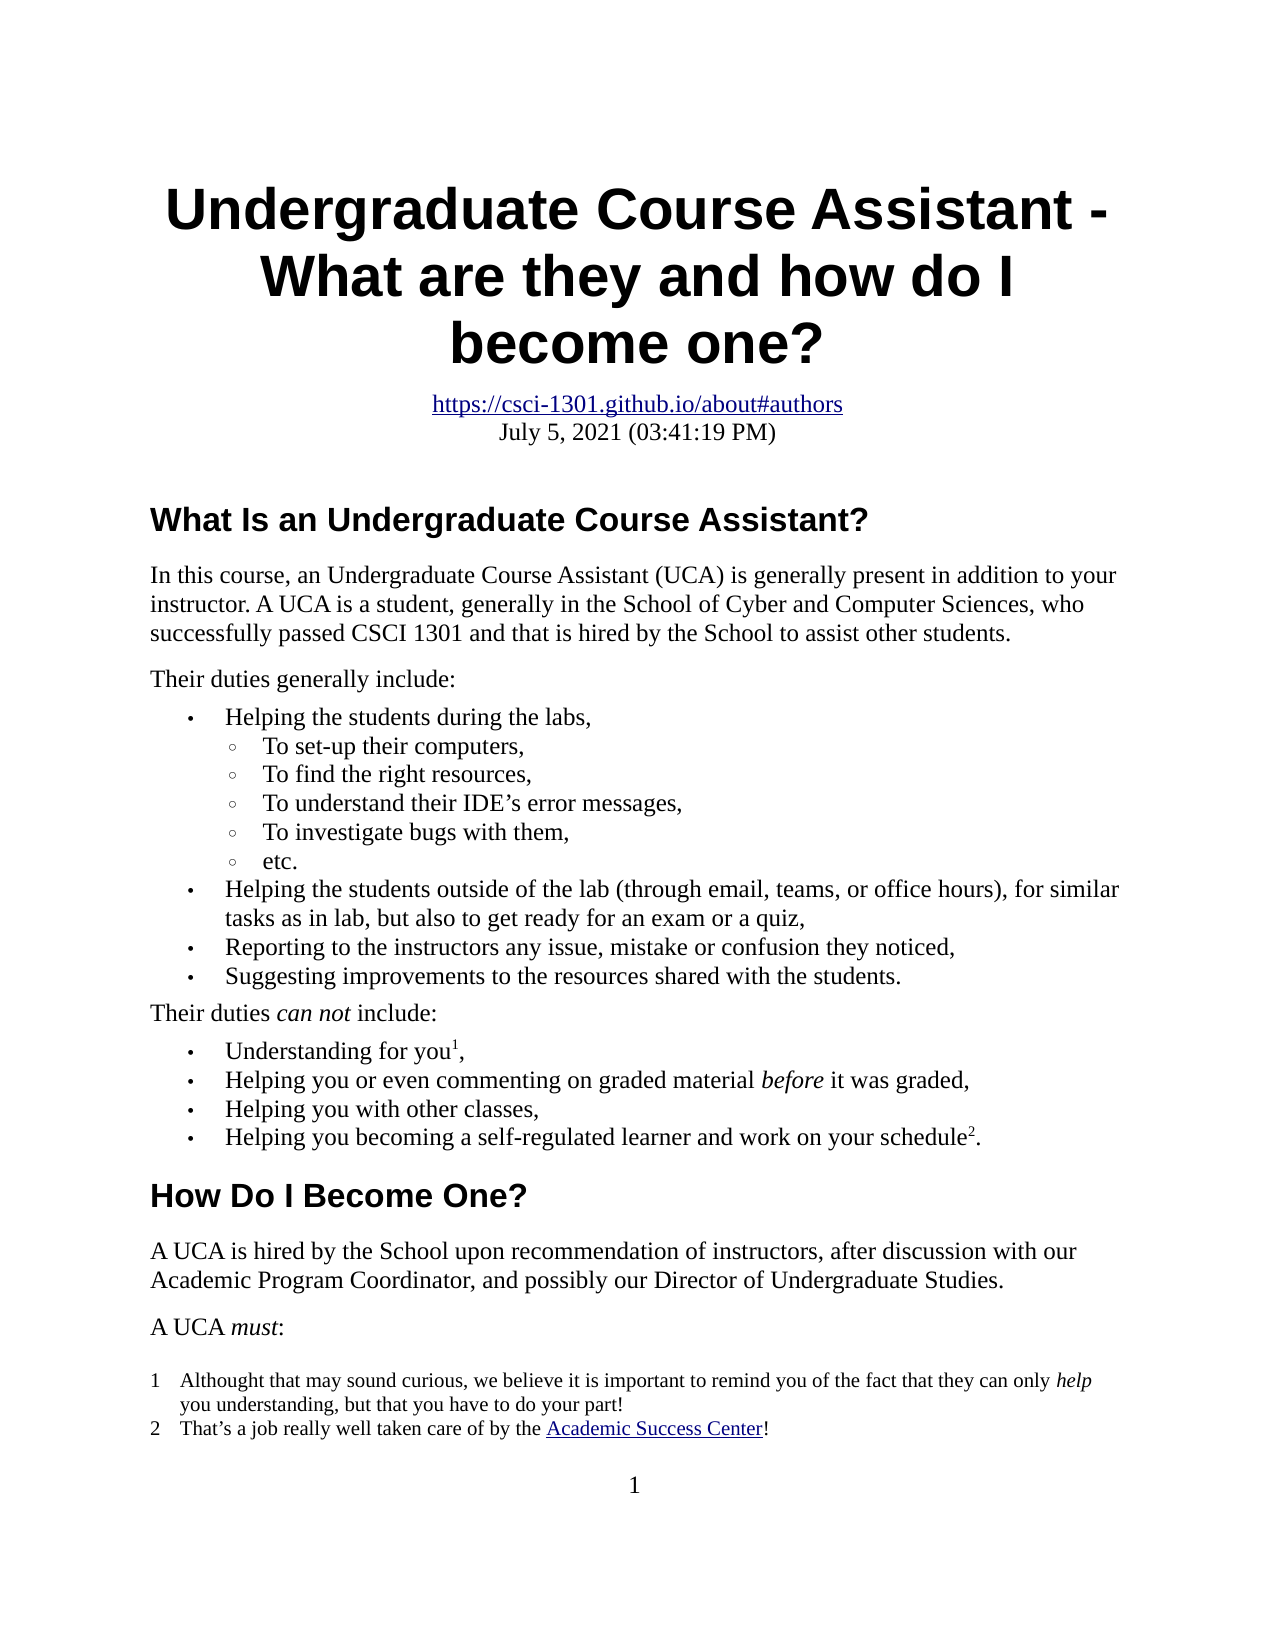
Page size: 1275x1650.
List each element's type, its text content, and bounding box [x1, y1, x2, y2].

text Their duties can not include: [150, 998, 1125, 1027]
subtitle How Do I Become One? [150, 1176, 1125, 1215]
list Althought that may sound curious, we believe it is important to remind you of the fact that they can only help you understanding, but that you have to do your part! [150, 1368, 1125, 1416]
list Helping you with other classes, [187, 1094, 1125, 1122]
list etc. [225, 846, 1125, 874]
list Helping you becoming a self-regulated learner and work on your schedule. [187, 1122, 1125, 1151]
text A UCA is hired by the School upon recommendation of instructors, after discussion with our Academic Program Coordinator, and possibly our Director of Undergraduate Studies. [150, 1236, 1125, 1294]
list To understand their IDE’s error messages, [225, 788, 1125, 817]
list To find the right resources, [225, 759, 1125, 788]
list Understanding for you, [187, 1036, 1125, 1065]
text Their duties generally include: [150, 664, 1125, 693]
list To set-up their computers, [225, 731, 1125, 759]
text In this course, an Undergraduate Course Assistant (UCA) is generally present in addition to your instructor. A UCA is a student, generally in the School of Cyber and Computer Sciences, who successfully passed CSCI 1301 and that is hired by the School to assist other students. [150, 560, 1125, 646]
title Undergraduate Course Assistant - What are they and how do I become one? [150, 175, 1125, 376]
list That’s a job really well taken care of by the Academic Success Center! [150, 1416, 1125, 1440]
list To investigate bugs with them, [225, 817, 1125, 846]
list Helping you or even commenting on graded material before it was graded, [187, 1065, 1125, 1094]
list Helping the students during the labs, [187, 702, 1125, 731]
text July 5, 2021 (03:41:19 PM) [150, 417, 1125, 446]
list Reporting to the instructors any issue, mistake or confusion they noticed, [187, 932, 1125, 961]
text A UCA must: [150, 1312, 1125, 1340]
list Helping the students outside of the lab (through email, teams, or office hours), for similar tasks as in lab, but also to get ready for an exam or a quiz, [187, 874, 1125, 932]
text https://csci-1301.github.io/about#authors [150, 389, 1125, 417]
list Suggesting improvements to the resources shared with the students. [187, 961, 1125, 989]
subtitle What Is an Undergraduate Course Assistant? [150, 500, 1125, 539]
